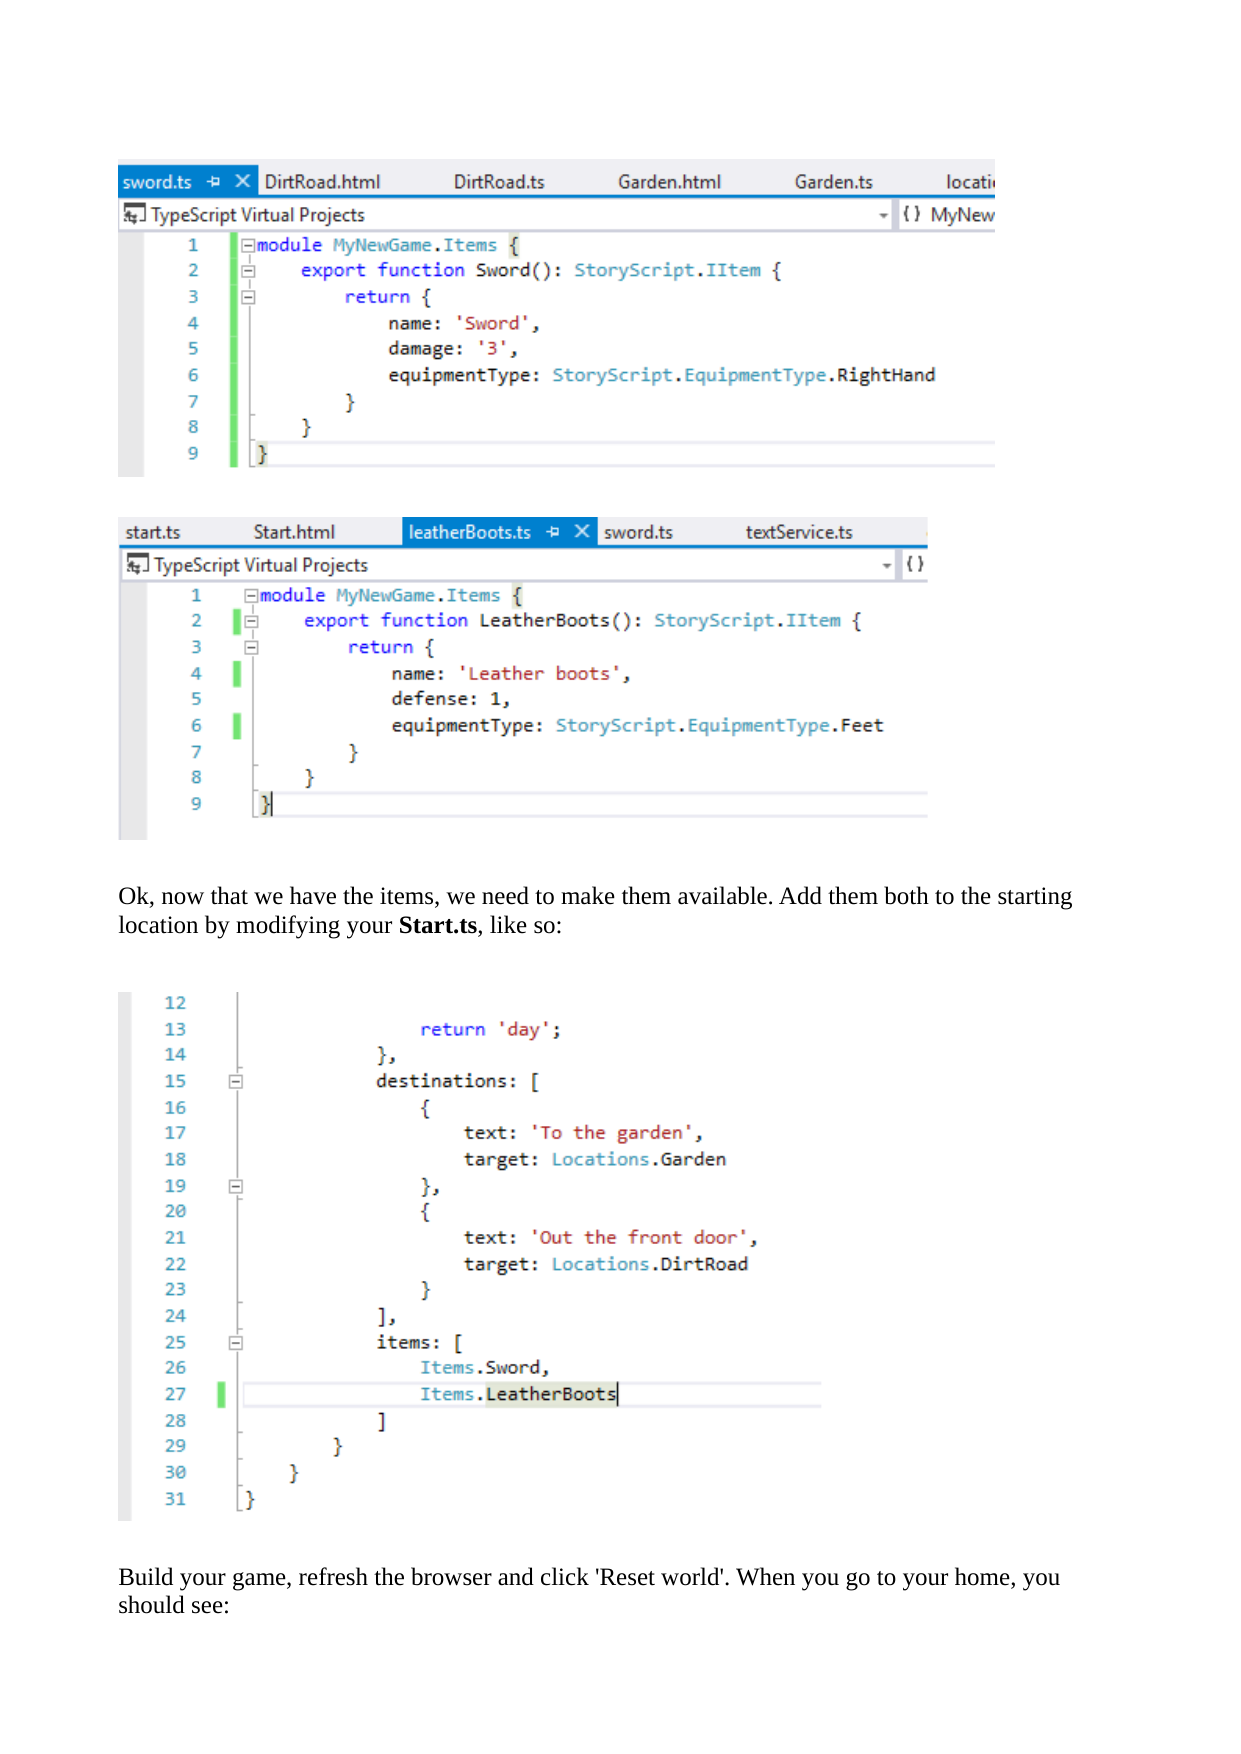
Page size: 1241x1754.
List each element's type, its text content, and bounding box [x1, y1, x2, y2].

picture [118, 159, 995, 477]
text Ok, now that we have the items, we need to make them available. Add them both to the starting location by modifying your Start.ts, like so: [118, 881, 1122, 938]
text Build your game, refresh the browser and click 'Reset world'. When you go to your home, you should see: [118, 1562, 1122, 1619]
picture [118, 517, 928, 840]
picture [118, 992, 822, 1521]
